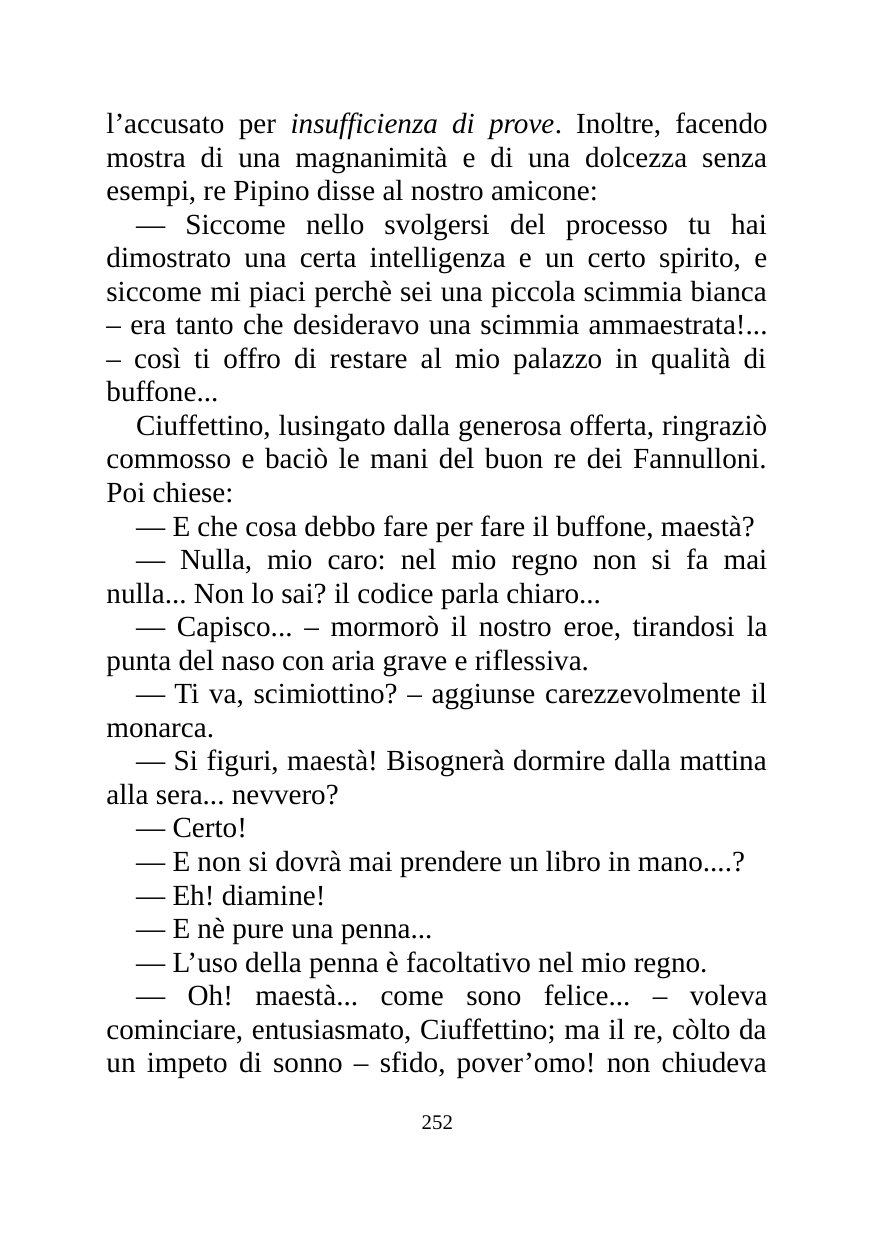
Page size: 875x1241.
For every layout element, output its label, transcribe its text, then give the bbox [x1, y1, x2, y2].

text Ciuffettino, lusingato dalla generosa offerta, ringraziò commosso e baciò le mani del buon re dei Fannulloni. Poi chiese: [106, 408, 768, 509]
text — Oh! maestà... come sono felice... – voleva cominciare, entusiasmato, Ciuffettino; ma il re, còlto da un impeto di sonno – sfido, pover’omo! non chiudeva [106, 978, 768, 1079]
text — Si figuri, maestà! Bisognerà dormire dalla mattina alla sera... nevvero? [106, 743, 768, 811]
text — E che cosa debbo fare per fare il buffone, maestà? [106, 509, 768, 542]
text — Siccome nello svolgersi del processo tu hai dimostrato una certa intelligenza e un certo spirito, e siccome mi piaci perchè sei una piccola scimmia bianca – era tanto che desideravo una scimmia ammaestrata!... – così ti offro di restare al mio palazzo in qualità di buffone... [106, 207, 768, 408]
text — Nulla, mio caro: nel mio regno non si fa mai nulla... Non lo sai? il codice parla chiaro... [106, 542, 768, 609]
text — Capisco... – mormorò il nostro eroe, tirandosi la punta del naso con aria grave e riflessiva. [106, 609, 768, 676]
text — Ti va, scimiottino? – aggiunse carezzevolmente il monarca. [106, 676, 768, 743]
text — Eh! diamine! [106, 878, 768, 911]
text — E non si dovrà mai prendere un libro in mano....? [106, 844, 768, 878]
text — Certo! [106, 811, 768, 844]
text l’accusato per insufficienza di prove. Inoltre, facendo mostra di una magnanimità e di una dolcezza senza esempi, re Pipino disse al nostro amicone: [106, 106, 768, 207]
text — L’uso della penna è facoltativo nel mio regno. [106, 945, 768, 978]
text — E nè pure una penna... [106, 911, 768, 945]
